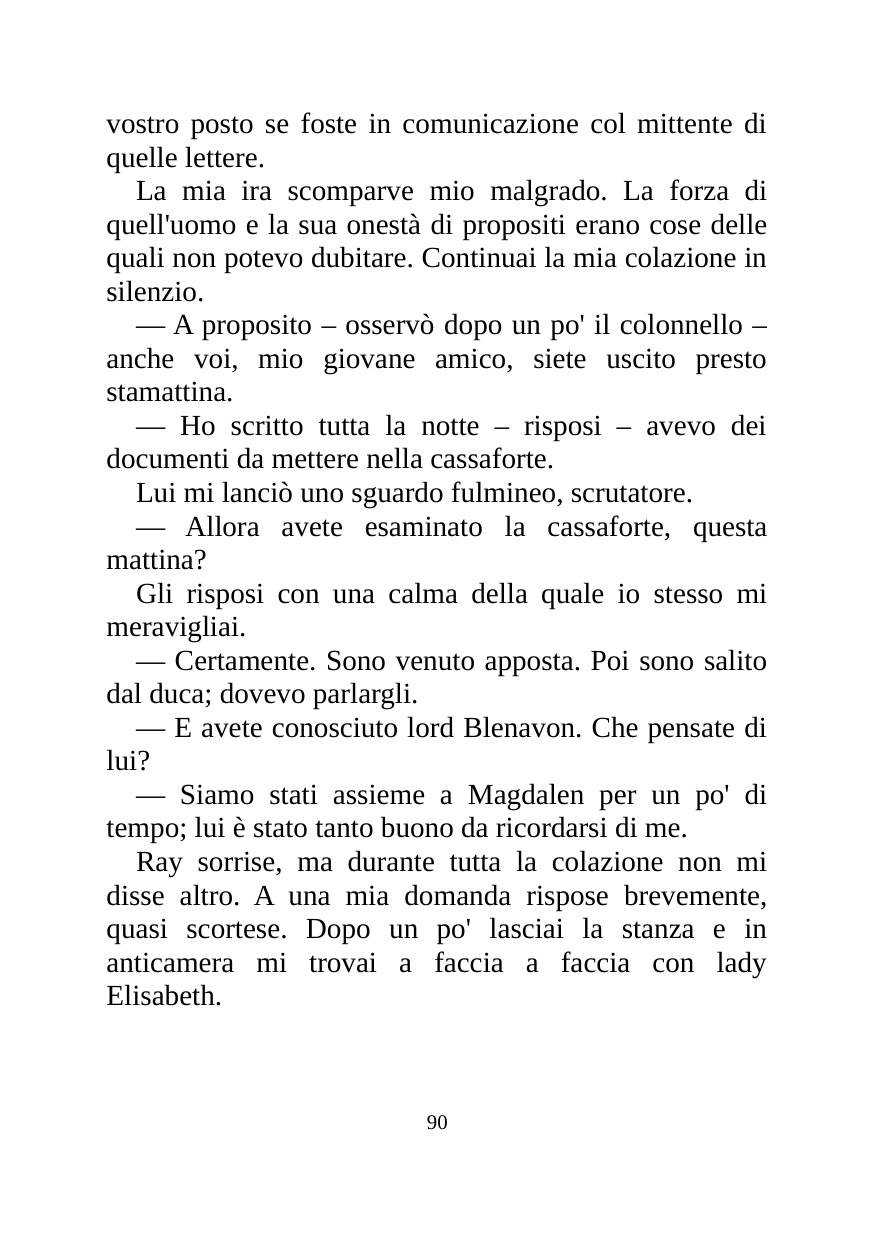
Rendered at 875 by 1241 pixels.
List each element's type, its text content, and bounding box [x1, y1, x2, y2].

text — Certamente. Sono venuto apposta. Poi sono salito dal duca; dovevo parlargli. [106, 643, 768, 710]
text — Allora avete esaminato la cassaforte, questa mattina? [106, 509, 768, 576]
text — E avete conosciuto lord Blenavon. Che pensate di lui? [106, 710, 768, 777]
text Lui mi lanciò uno sguardo fulmineo, scrutatore. [106, 475, 768, 509]
text La mia ira scomparve mio malgrado. La forza di quell'uomo e la sua onestà di propositi erano cose delle quali non potevo dubitare. Continuai la mia colazione in silenzio. [106, 173, 768, 307]
text Gli risposi con una calma della quale io stesso mi meravigliai. [106, 576, 768, 643]
text — A proposito – osservò dopo un po' il colonnello – anche voi, mio giovane amico, siete uscito presto stamattina. [106, 307, 768, 408]
text Ray sorrise, ma durante tutta la colazione non mi disse altro. A una mia domanda rispose brevemente, quasi scortese. Dopo un po' lasciai la stanza e in anticamera mi trovai a faccia a faccia con lady Elisabeth. [106, 844, 768, 1012]
text — Siamo stati assieme a Magdalen per un po' di tempo; lui è stato tanto buono da ricordarsi di me. [106, 777, 768, 844]
text — Ho scritto tutta la notte – risposi – avevo dei documenti da mettere nella cassaforte. [106, 408, 768, 475]
text vostro posto se foste in comunicazione col mittente di quelle lettere. [106, 106, 768, 173]
